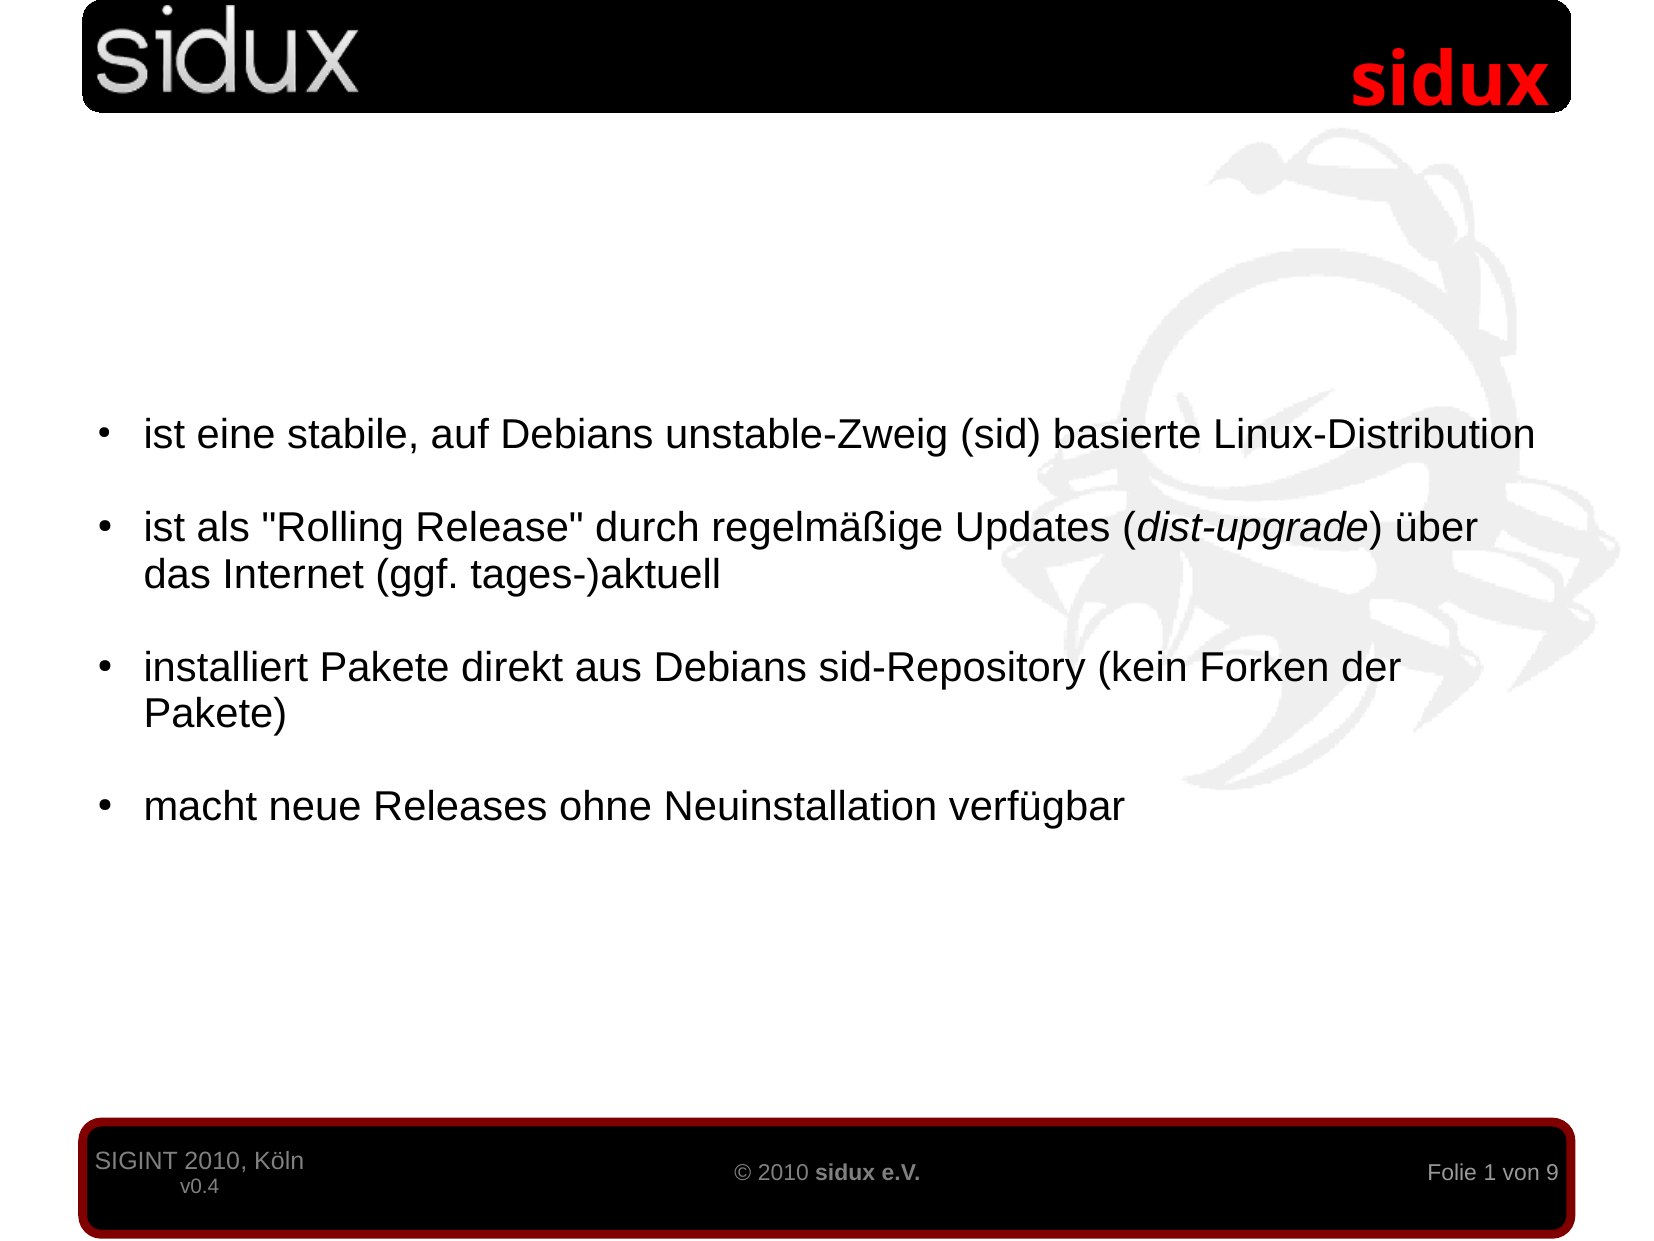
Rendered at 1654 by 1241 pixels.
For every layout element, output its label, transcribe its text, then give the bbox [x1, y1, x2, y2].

text_box ist eine stabile, auf Debians unstable-Zweig (sid) basierte Linux-Distribution ist als "Rolling Release" durch regelmäßige Updates (dist-upgrade) über das Internet (ggf. tages-)aktuell installiert Pakete direkt aus Debians sid-Repository (kein Forken der Pakete) macht neue Releases ohne Neuinstallation verfügbar [82, 147, 1573, 1093]
picture [997, 122, 1625, 798]
text_box sidux [442, 17, 1565, 111]
picture [93, 5, 418, 106]
